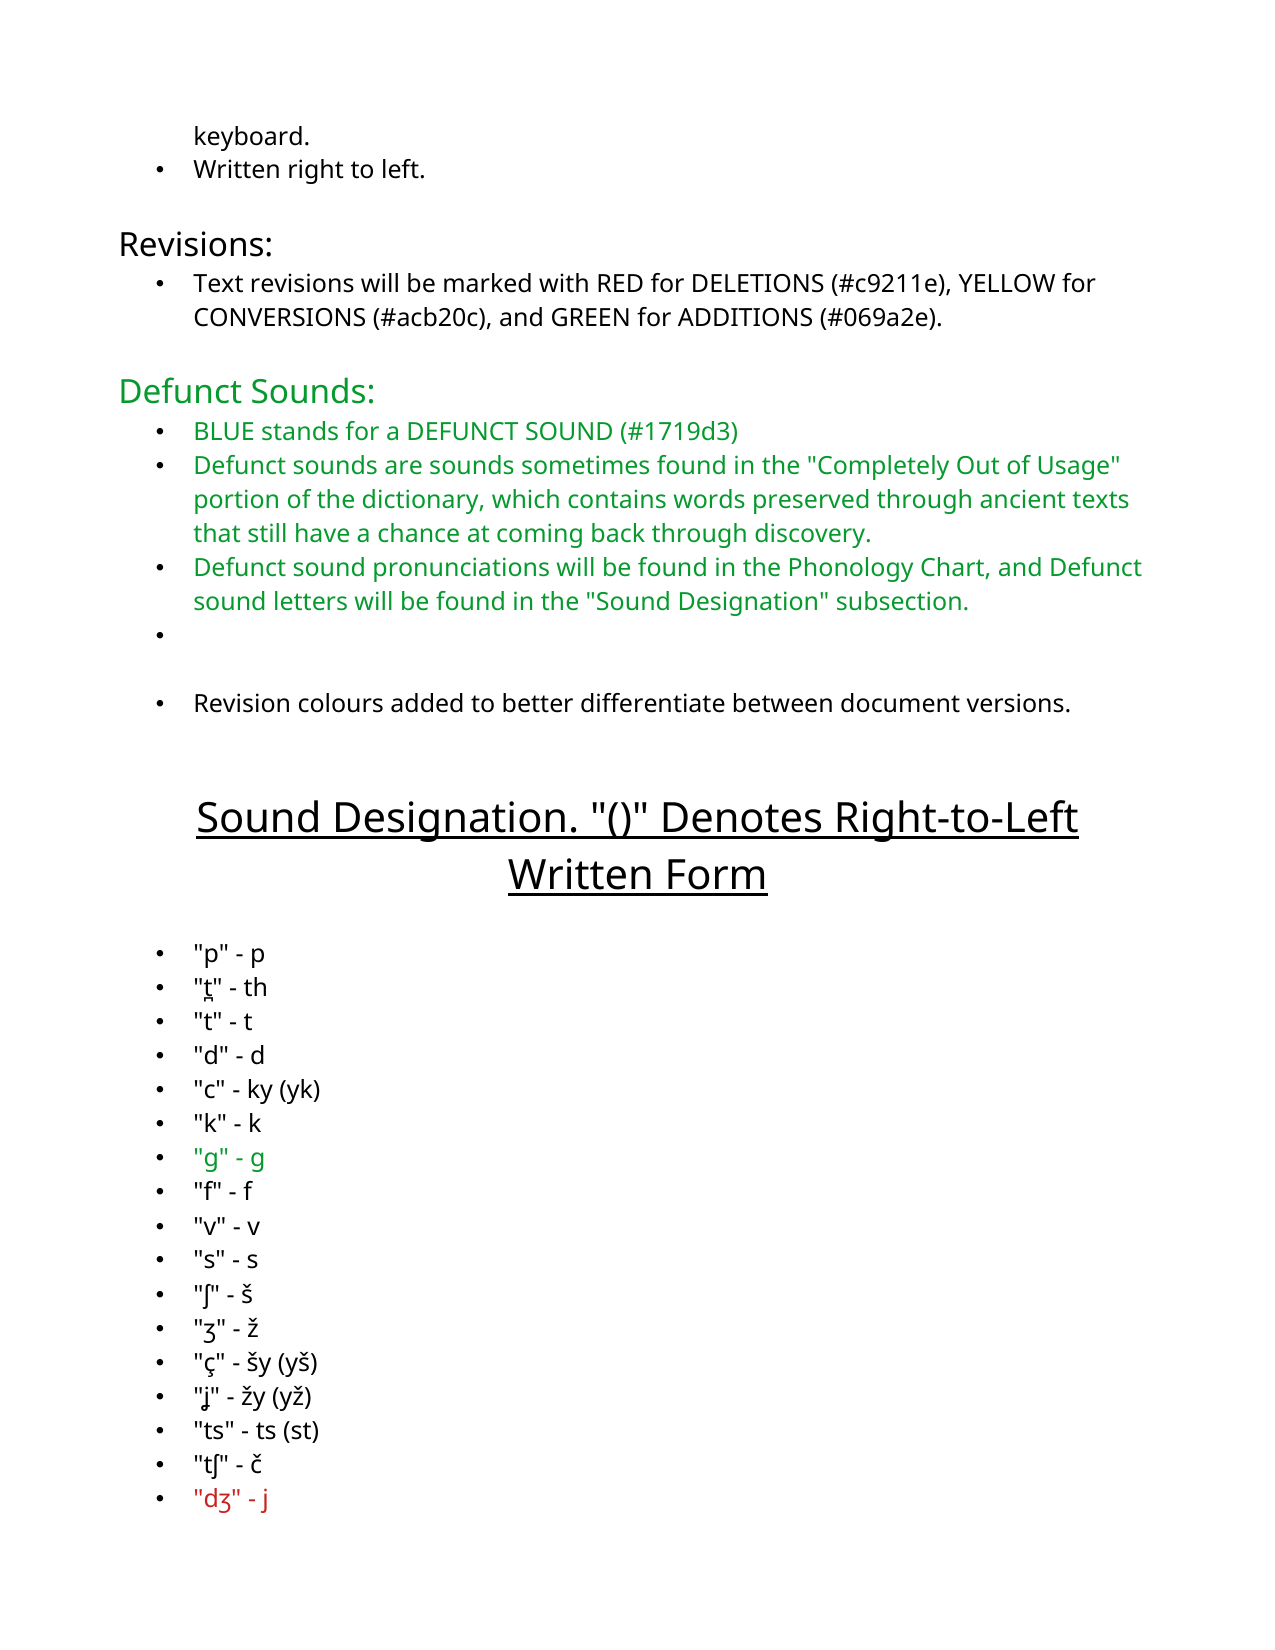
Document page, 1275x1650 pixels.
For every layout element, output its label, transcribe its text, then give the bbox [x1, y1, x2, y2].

list "tʃ" - č [156, 1447, 1157, 1481]
list "ç" - šy (yš) [156, 1344, 1157, 1378]
list "c" - ky (yk) [156, 1072, 1157, 1106]
list "ʝ" - žy (yž) [156, 1378, 1157, 1412]
list "d" - d [156, 1038, 1157, 1072]
list "f" - f [156, 1174, 1157, 1208]
list "ts" - ts (st) [156, 1412, 1157, 1447]
text Defunct Sounds: [118, 368, 1157, 413]
list "p" - p [156, 936, 1157, 970]
list "g" - g [156, 1140, 1157, 1174]
list "k" - k [156, 1106, 1157, 1140]
list keyboard. [156, 118, 1157, 152]
text Revisions: [118, 220, 1157, 266]
list Revision colours added to better differentiate between document versions. [156, 686, 1157, 720]
list "v" - v [156, 1208, 1157, 1242]
list "ʃ" - š [156, 1276, 1157, 1310]
list Text revisions will be marked with RED for DELETIONS (#c9211e), YELLOW for CONVERSIONS (#acb20c), and GREEN for ADDITIONS (#069a2e). [156, 266, 1157, 334]
list Defunct sound pronunciations will be found in the Phonology Chart, and Defunct sound letters will be found in the "Sound Designation" subsection. [156, 549, 1157, 618]
list BLUE stands for a DEFUNCT SOUND (#1719d3) [156, 413, 1157, 447]
list "dʒ" - j [156, 1481, 1157, 1515]
list "ʒ" - ž [156, 1310, 1157, 1344]
text Sound Designation. "()" Denotes Right-to-Left Written Form [118, 788, 1157, 902]
list "t" - t [156, 1004, 1157, 1038]
list Written right to left. [156, 152, 1157, 186]
list "t̪" - th [156, 970, 1157, 1004]
list Defunct sounds are sounds sometimes found in the "Completely Out of Usage" portion of the dictionary, which contains words preserved through ancient texts that still have a chance at coming back through discovery. [156, 447, 1157, 549]
list "s" - s [156, 1242, 1157, 1276]
